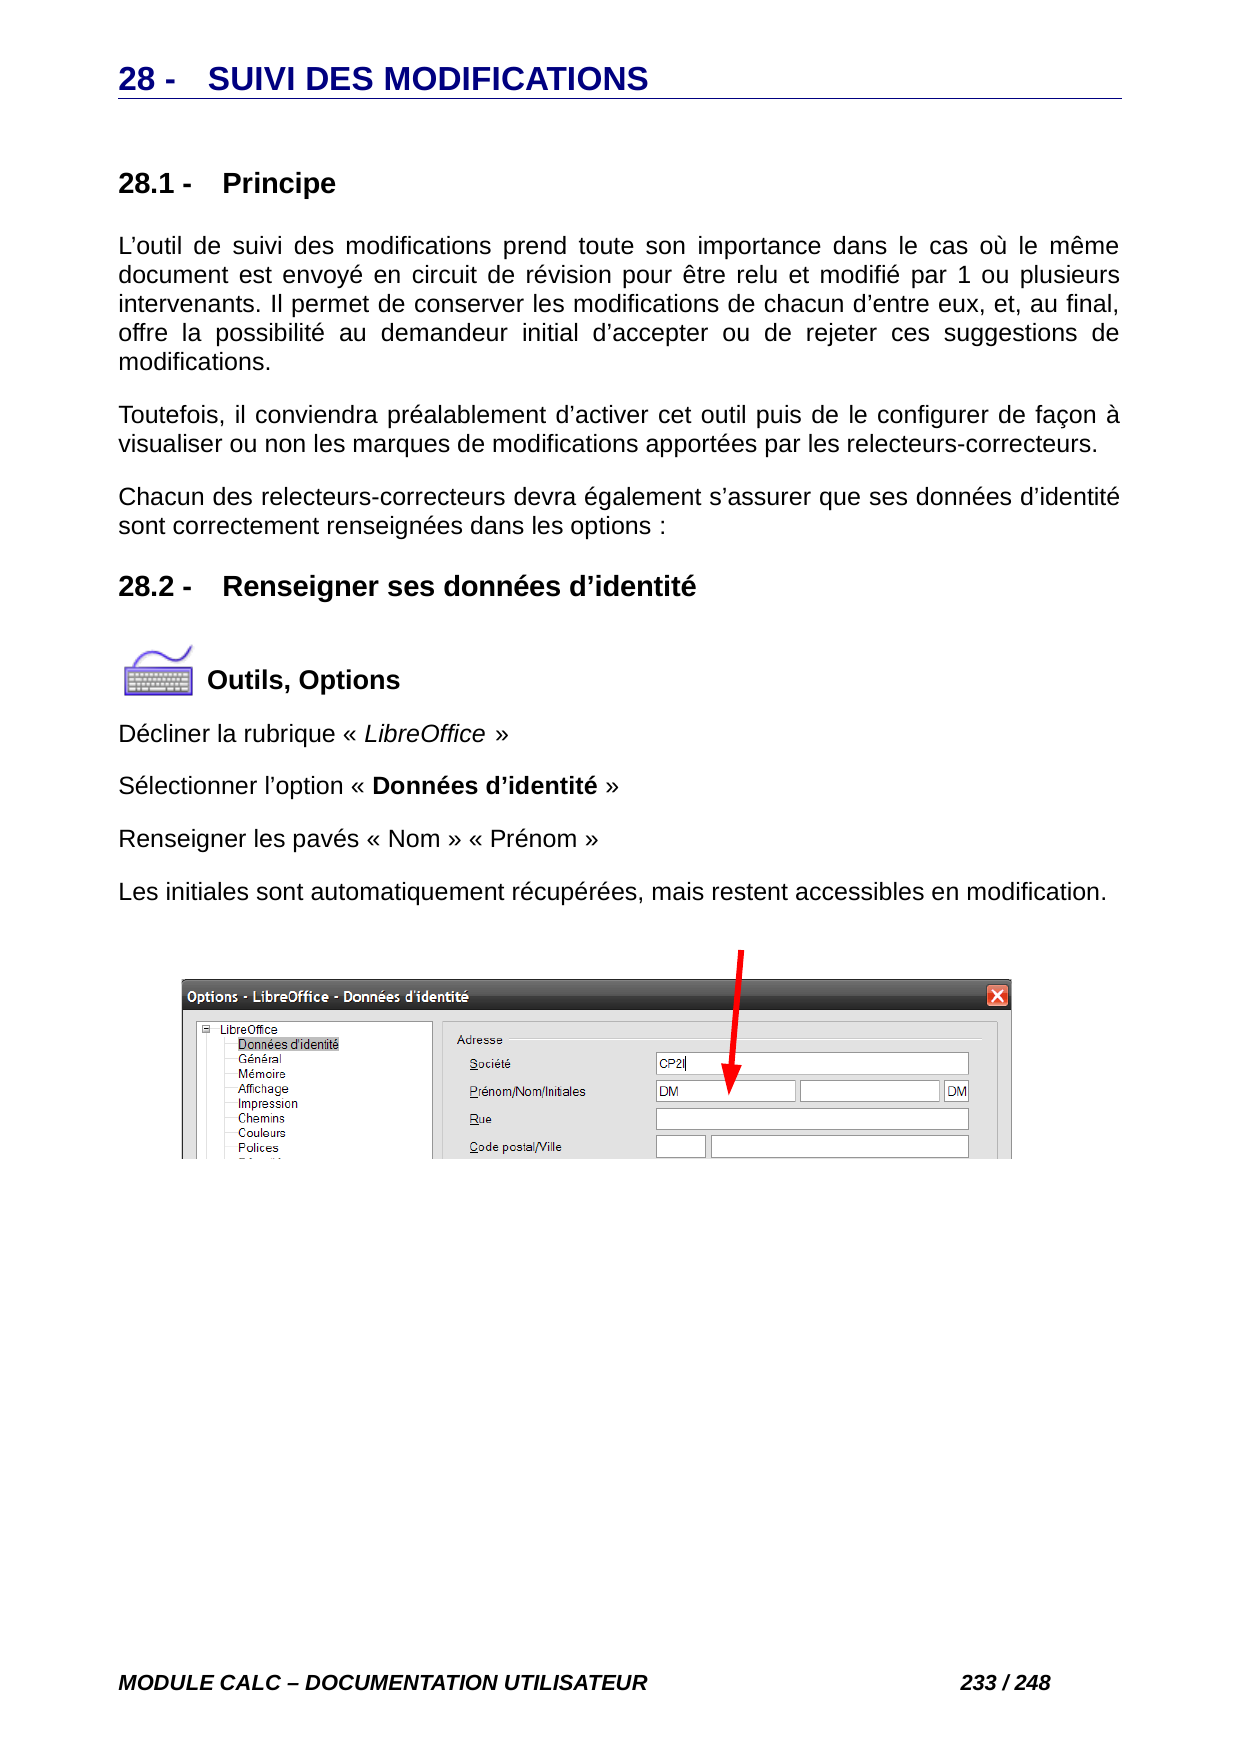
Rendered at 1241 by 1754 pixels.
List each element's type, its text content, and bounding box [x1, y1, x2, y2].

text Renseigner les pavés « Nom » « Prénom » [118, 824, 1122, 853]
subtitle Principe [118, 166, 1122, 199]
text Sélectionner l’option « Données d’identité » [118, 771, 1122, 800]
picture [120, 634, 195, 710]
subtitle Suivi des modifications [118, 59, 1122, 98]
text Chacun des relecteurs-correcteurs devra également s’assurer que ses données d’identité sont correctement renseignées dans les options : [118, 482, 1122, 540]
text Outils, Options [195, 664, 1122, 695]
picture [181, 979, 1012, 1159]
text Décliner la rubrique « LibreOffice » [118, 718, 1122, 748]
text L’outil de suivi des modifications prend toute son importance dans le cas où le même document est envoyé en circuit de révision pour être relu et modifié par 1 ou plusieurs intervenants. Il permet de conserver les modifications de chacun d’entre eux, et, au final, offre la possibilité au demandeur initial d’accepter ou de rejeter ces suggestions de modifications. [118, 231, 1122, 376]
text Les initiales sont automatiquement récupérées, mais restent accessibles en modification. [118, 877, 1122, 906]
subtitle Renseigner ses données d’identité [118, 569, 1122, 603]
text Toutefois, il conviendra préalablement d’activer cet outil puis de le configurer de façon à visualiser ou non les marques de modifications apportées par les relecteurs-correcteurs. [118, 400, 1122, 458]
